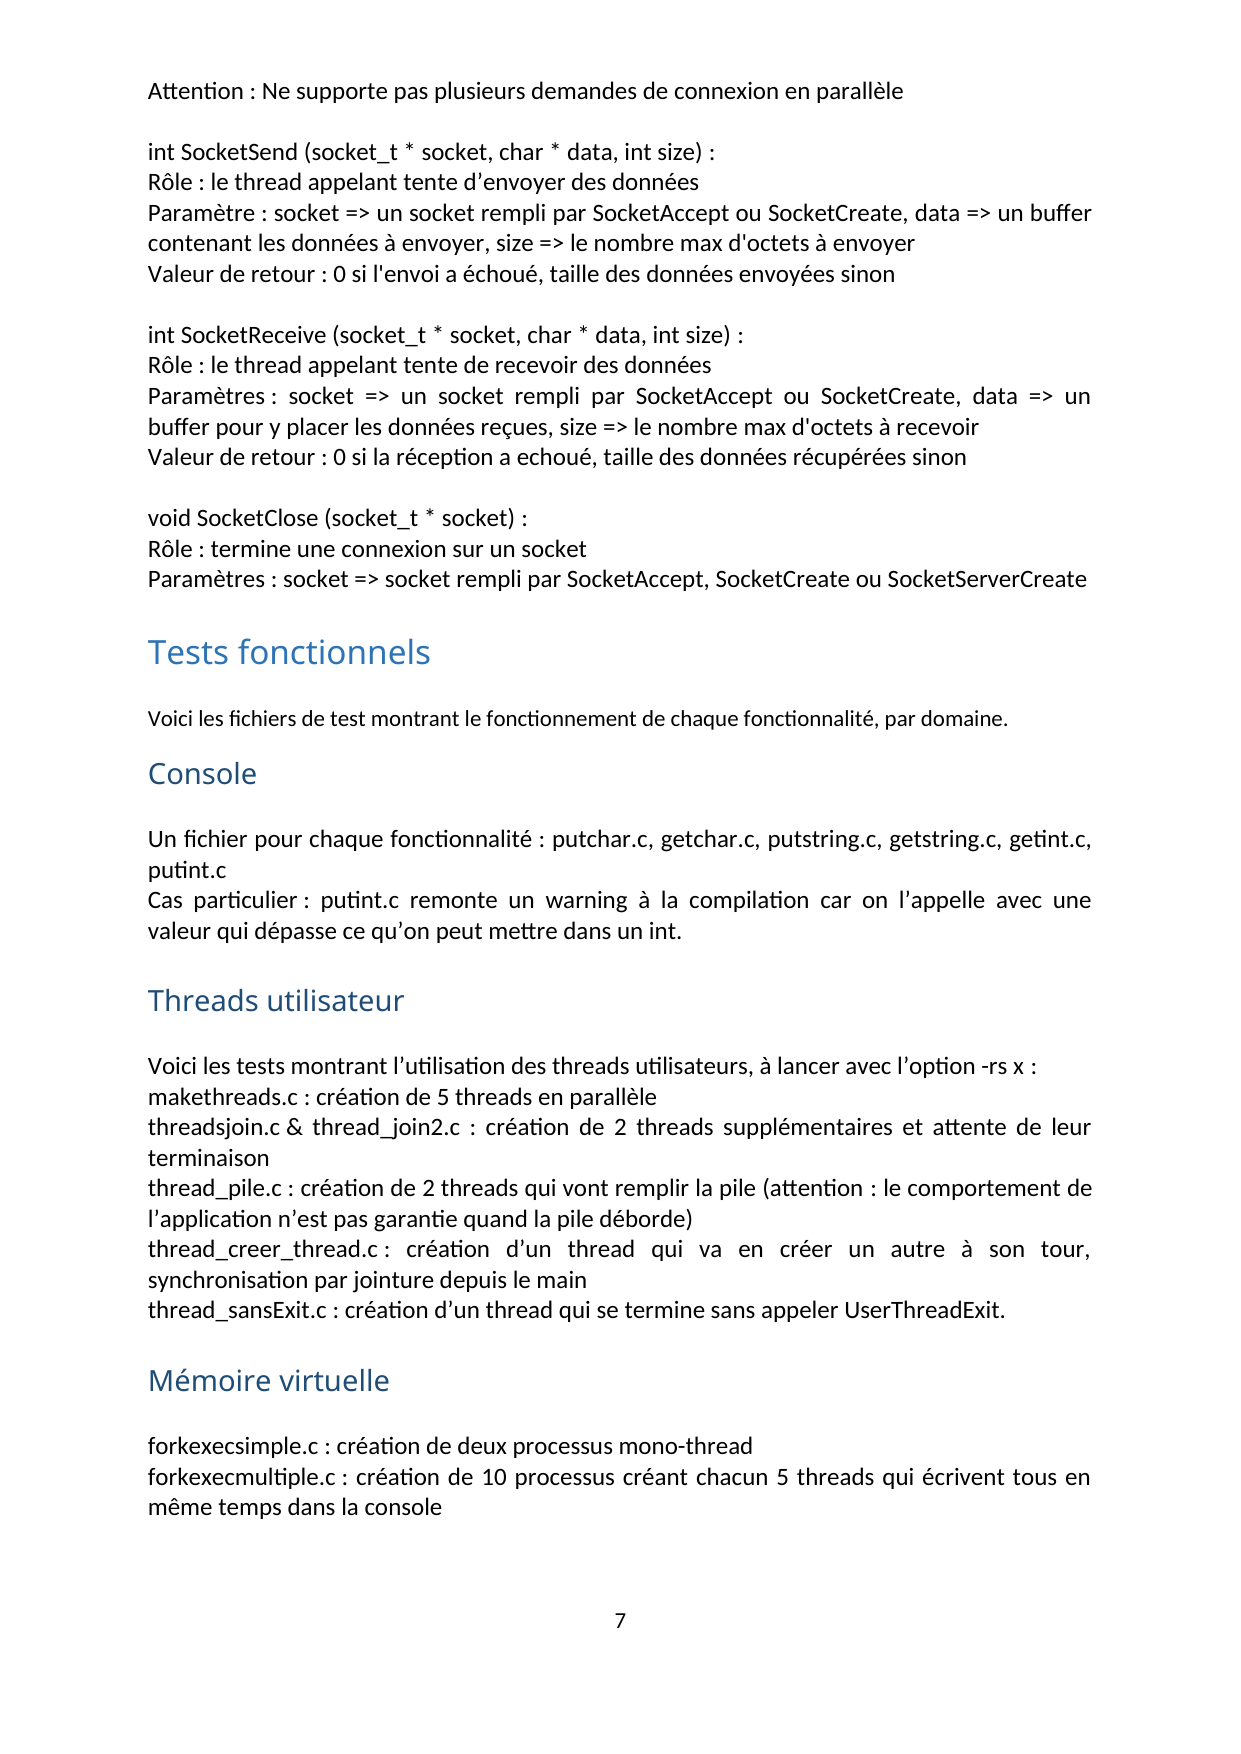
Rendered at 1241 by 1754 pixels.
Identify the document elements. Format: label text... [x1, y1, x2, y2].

text Rôle : termine une connexion sur un socket [148, 533, 1093, 563]
text Paramètres : socket => socket rempli par SocketAccept, SocketCreate ou SocketServerCreate [148, 563, 1093, 594]
text Paramètres : socket => un socket rempli par SocketAccept ou SocketCreate, data => un buffer pour y placer les données reçues, size => le nombre max d'octets à recevoir [148, 380, 1093, 441]
text Voici les tests montrant l’utilisation des threads utilisateurs, à lancer avec l’option -rs x : [148, 1051, 1093, 1081]
text Rôle : le thread appelant tente d’envoyer des données [148, 167, 1093, 197]
text makethreads.c : création de 5 threads en parallèle [148, 1081, 1093, 1112]
text Rôle : le thread appelant tente de recevoir des données [148, 350, 1093, 380]
text threadsjoin.c & thread_join2.c : création de 2 threads supplémentaires et attente de leur terminaison [148, 1112, 1093, 1173]
text thread_pile.c : création de 2 threads qui vont remplir la pile (attention : le comportement de l’application n’est pas garantie quand la pile déborde) [148, 1173, 1093, 1234]
text Valeur de retour : 0 si l'envoi a échoué, taille des données envoyées sinon [148, 258, 1093, 289]
text Valeur de retour : 0 si la réception a echoué, taille des données récupérées sinon [148, 441, 1093, 472]
text void SocketClose (socket_t * socket) : [148, 502, 1093, 533]
text Un fichier pour chaque fonctionnalité : putchar.c, getchar.c, putstring.c, getstring.c, getint.c, putint.c [148, 823, 1093, 884]
text Paramètre : socket => un socket rempli par SocketAccept ou SocketCreate, data => un buffer contenant les données à envoyer, size => le nombre max d'octets à envoyer [148, 197, 1093, 258]
text int SocketReceive (socket_t * socket, char * data, int size) : [148, 319, 1093, 350]
text Voici les fichiers de test montrant le fonctionnement de chaque fonctionnalité, par domaine. [148, 704, 1093, 732]
text Cas particulier : putint.c remonte un warning à la compilation car on l’appelle avec une valeur qui dépasse ce qu’on peut mettre dans un int. [148, 884, 1093, 946]
text Attention : Ne supporte pas plusieurs demandes de connexion en parallèle [148, 75, 1093, 106]
text thread_creer_thread.c : création d’un thread qui va en créer un autre à son tour, synchronisation par jointure depuis le main [148, 1234, 1093, 1295]
subtitle Console [148, 753, 1093, 793]
subtitle Mémoire virtuelle [148, 1360, 1093, 1399]
subtitle Threads utilisateur [148, 980, 1093, 1020]
subtitle Tests fonctionnels [148, 628, 1093, 674]
text thread_sansExit.c : création d’un thread qui se termine sans appeler UserThreadExit. [148, 1295, 1093, 1325]
text int SocketSend (socket_t * socket, char * data, int size) : [148, 136, 1093, 167]
text forkexecsimple.c : création de deux processus mono-thread [148, 1430, 1093, 1461]
text forkexecmultiple.c : création de 10 processus créant chacun 5 threads qui écrivent tous en même temps dans la console [148, 1461, 1093, 1522]
